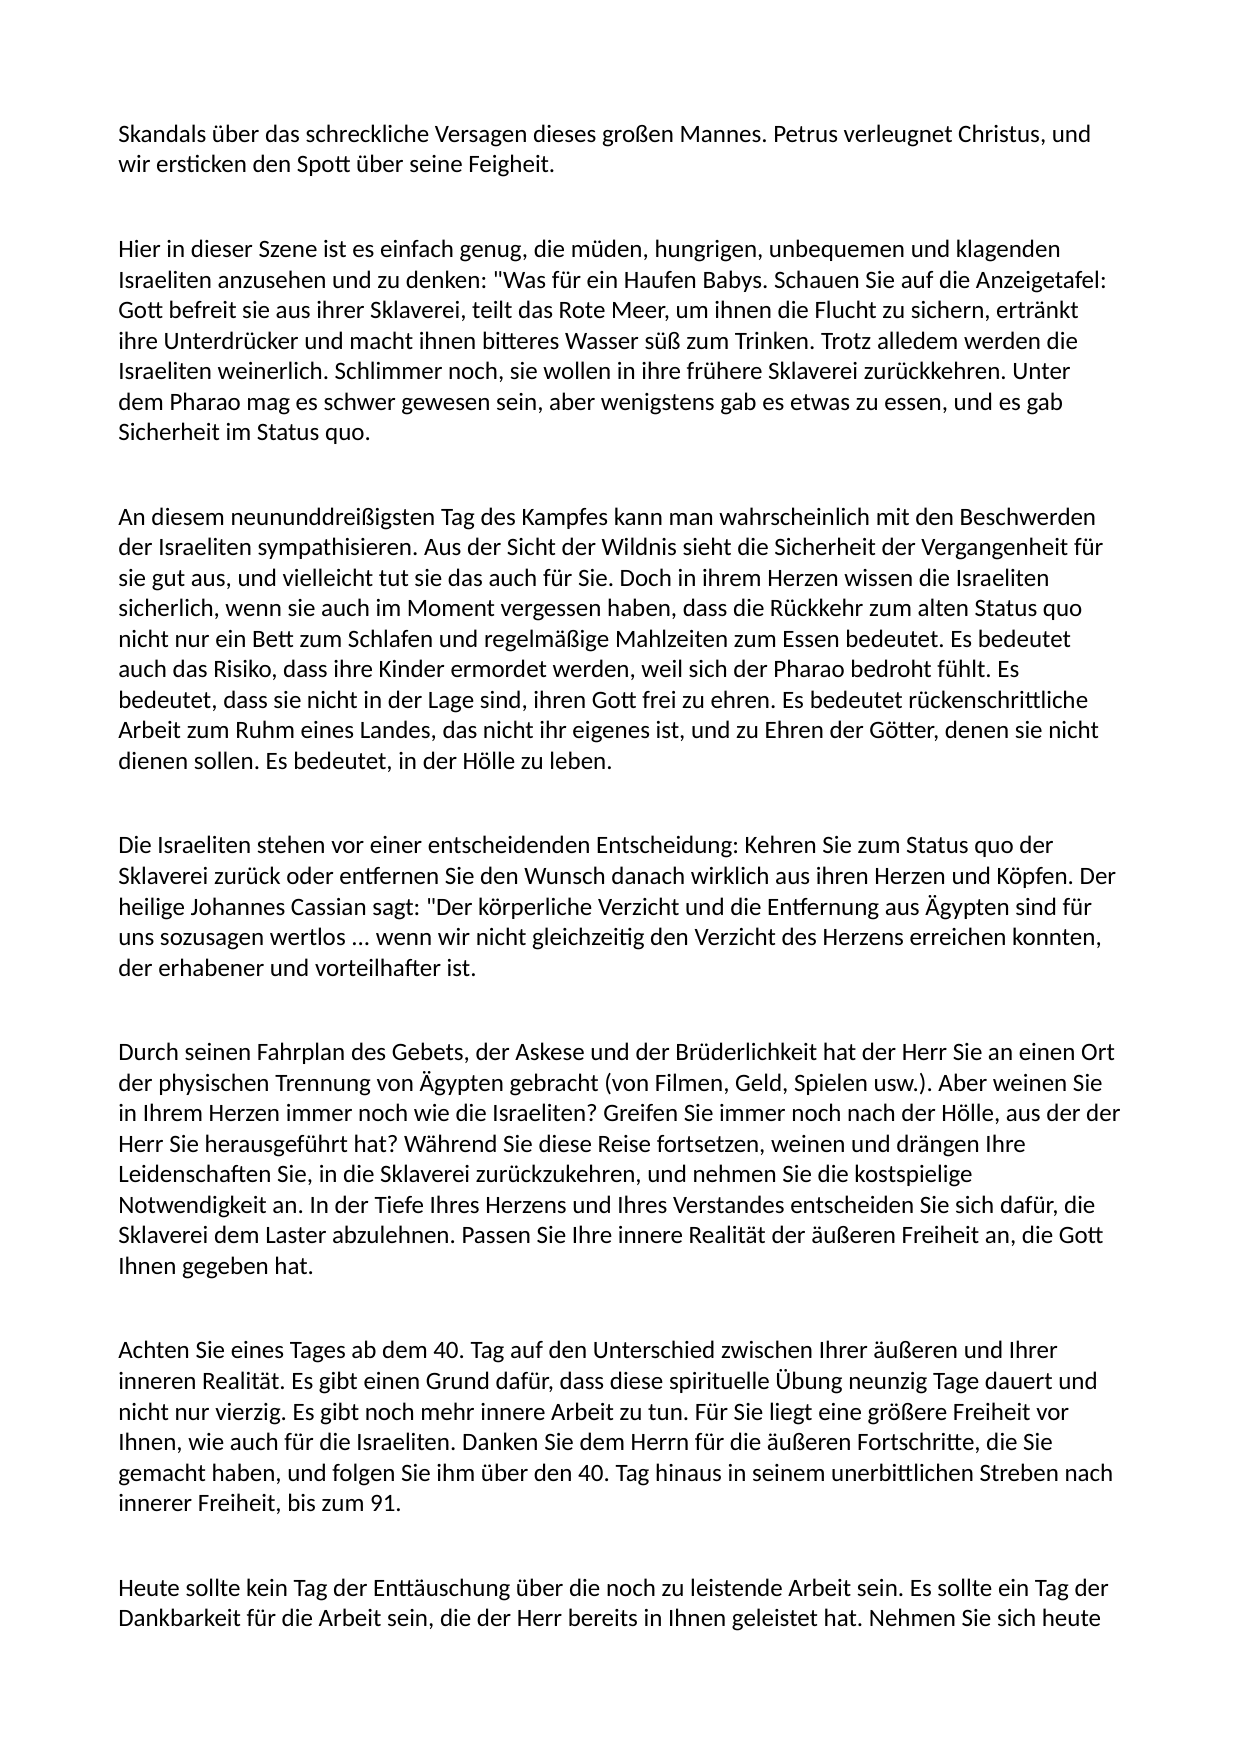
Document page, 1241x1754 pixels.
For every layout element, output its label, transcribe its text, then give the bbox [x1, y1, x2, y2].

text Durch seinen Fahrplan des Gebets, der Askese und der Brüderlichkeit hat der Herr Sie an einen Ort der physischen Trennung von Ägypten gebracht (von Filmen, Geld, Spielen usw.). Aber weinen Sie in Ihrem Herzen immer noch wie die Israeliten? Greifen Sie immer noch nach der Hölle, aus der der Herr Sie herausgeführt hat? Während Sie diese Reise fortsetzen, weinen und drängen Ihre Leidenschaften Sie, in die Sklaverei zurückzukehren, und nehmen Sie die kostspielige Notwendigkeit an. In der Tiefe Ihres Herzens und Ihres Verstandes entscheiden Sie sich dafür, die Sklaverei dem Laster abzulehnen. Passen Sie Ihre innere Realität der äußeren Freiheit an, die Gott Ihnen gegeben hat. [118, 1036, 1122, 1281]
text Die Israeliten stehen vor einer entscheidenden Entscheidung: Kehren Sie zum Status quo der Sklaverei zurück oder entfernen Sie den Wunsch danach wirklich aus ihren Herzen und Köpfen. Der heilige Johannes Cassian sagt: "Der körperliche Verzicht und die Entfernung aus Ägypten sind für uns sozusagen wertlos ... wenn wir nicht gleichzeitig den Verzicht des Herzens erreichen konnten, der erhabener und vorteilhafter ist. [118, 830, 1122, 982]
text Heute sollte kein Tag der Enttäuschung über die noch zu leistende Arbeit sein. Es sollte ein Tag der Dankbarkeit für die Arbeit sein, die der Herr bereits in Ihnen geleistet hat. Nehmen Sie sich heute [118, 1572, 1122, 1633]
text Skandals über das schreckliche Versagen dieses großen Mannes. Petrus verleugnet Christus, und wir ersticken den Spott über seine Feigheit. [118, 118, 1122, 179]
text An diesem neununddreißigsten Tag des Kampfes kann man wahrscheinlich mit den Beschwerden der Israeliten sympathisieren. Aus der Sicht der Wildnis sieht die Sicherheit der Vergangenheit für sie gut aus, und vielleicht tut sie das auch für Sie. Doch in ihrem Herzen wissen die Israeliten sicherlich, wenn sie auch im Moment vergessen haben, dass die Rückkehr zum alten Status quo nicht nur ein Bett zum Schlafen und regelmäßige Mahlzeiten zum Essen bedeutet. Es bedeutet auch das Risiko, dass ihre Kinder ermordet werden, weil sich der Pharao bedroht fühlt. Es bedeutet, dass sie nicht in der Lage sind, ihren Gott frei zu ehren. Es bedeutet rückenschrittliche Arbeit zum Ruhm eines Landes, das nicht ihr eigenes ist, und zu Ehren der Götter, denen sie nicht dienen sollen. Es bedeutet, in der Hölle zu leben. [118, 501, 1122, 776]
text Achten Sie eines Tages ab dem 40. Tag auf den Unterschied zwischen Ihrer äußeren und Ihrer inneren Realität. Es gibt einen Grund dafür, dass diese spirituelle Übung neunzig Tage dauert und nicht nur vierzig. Es gibt noch mehr innere Arbeit zu tun. Für Sie liegt eine größere Freiheit vor Ihnen, wie auch für die Israeliten. Danken Sie dem Herrn für die äußeren Fortschritte, die Sie gemacht haben, und folgen Sie ihm über den 40. Tag hinaus in seinem unerbittlichen Streben nach innerer Freiheit, bis zum 91. [118, 1334, 1122, 1518]
text Hier in dieser Szene ist es einfach genug, die müden, hungrigen, unbequemen und klagenden Israeliten anzusehen und zu denken: "Was für ein Haufen Babys. Schauen Sie auf die Anzeigetafel: Gott befreit sie aus ihrer Sklaverei, teilt das Rote Meer, um ihnen die Flucht zu sichern, ertränkt ihre Unterdrücker und macht ihnen bitteres Wasser süß zum Trinken. Trotz alledem werden die Israeliten weinerlich. Schlimmer noch, sie wollen in ihre frühere Sklaverei zurückkehren. Unter dem Pharao mag es schwer gewesen sein, aber wenigstens gab es etwas zu essen, und es gab Sicherheit im Status quo. [118, 233, 1122, 447]
